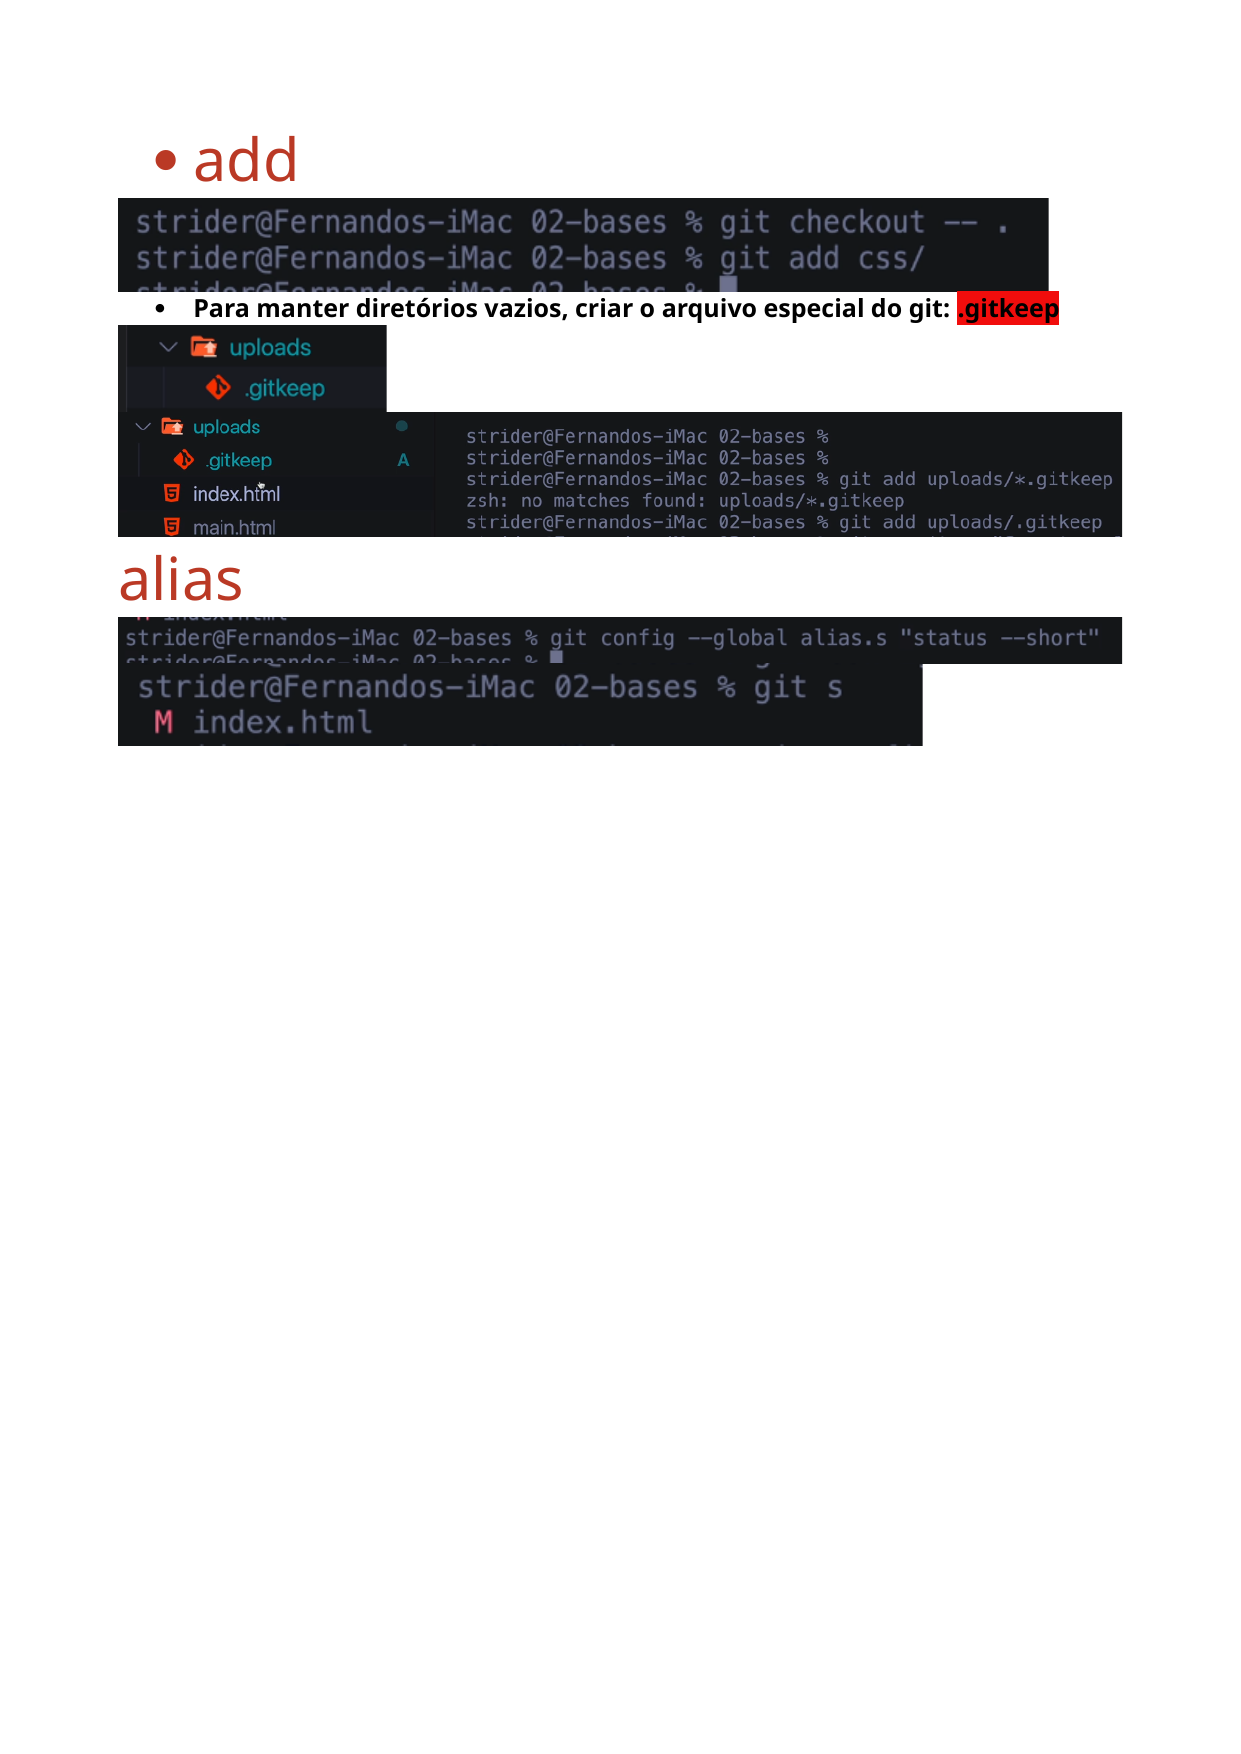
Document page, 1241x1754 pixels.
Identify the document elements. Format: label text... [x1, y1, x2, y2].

list Para manter diretórios vazios, criar o arquivo especial do git: .gitkeep [156, 291, 1122, 325]
text alias [118, 537, 1122, 617]
picture [118, 198, 1049, 292]
list add [156, 118, 1122, 199]
picture [118, 617, 1123, 746]
picture [118, 325, 1123, 537]
